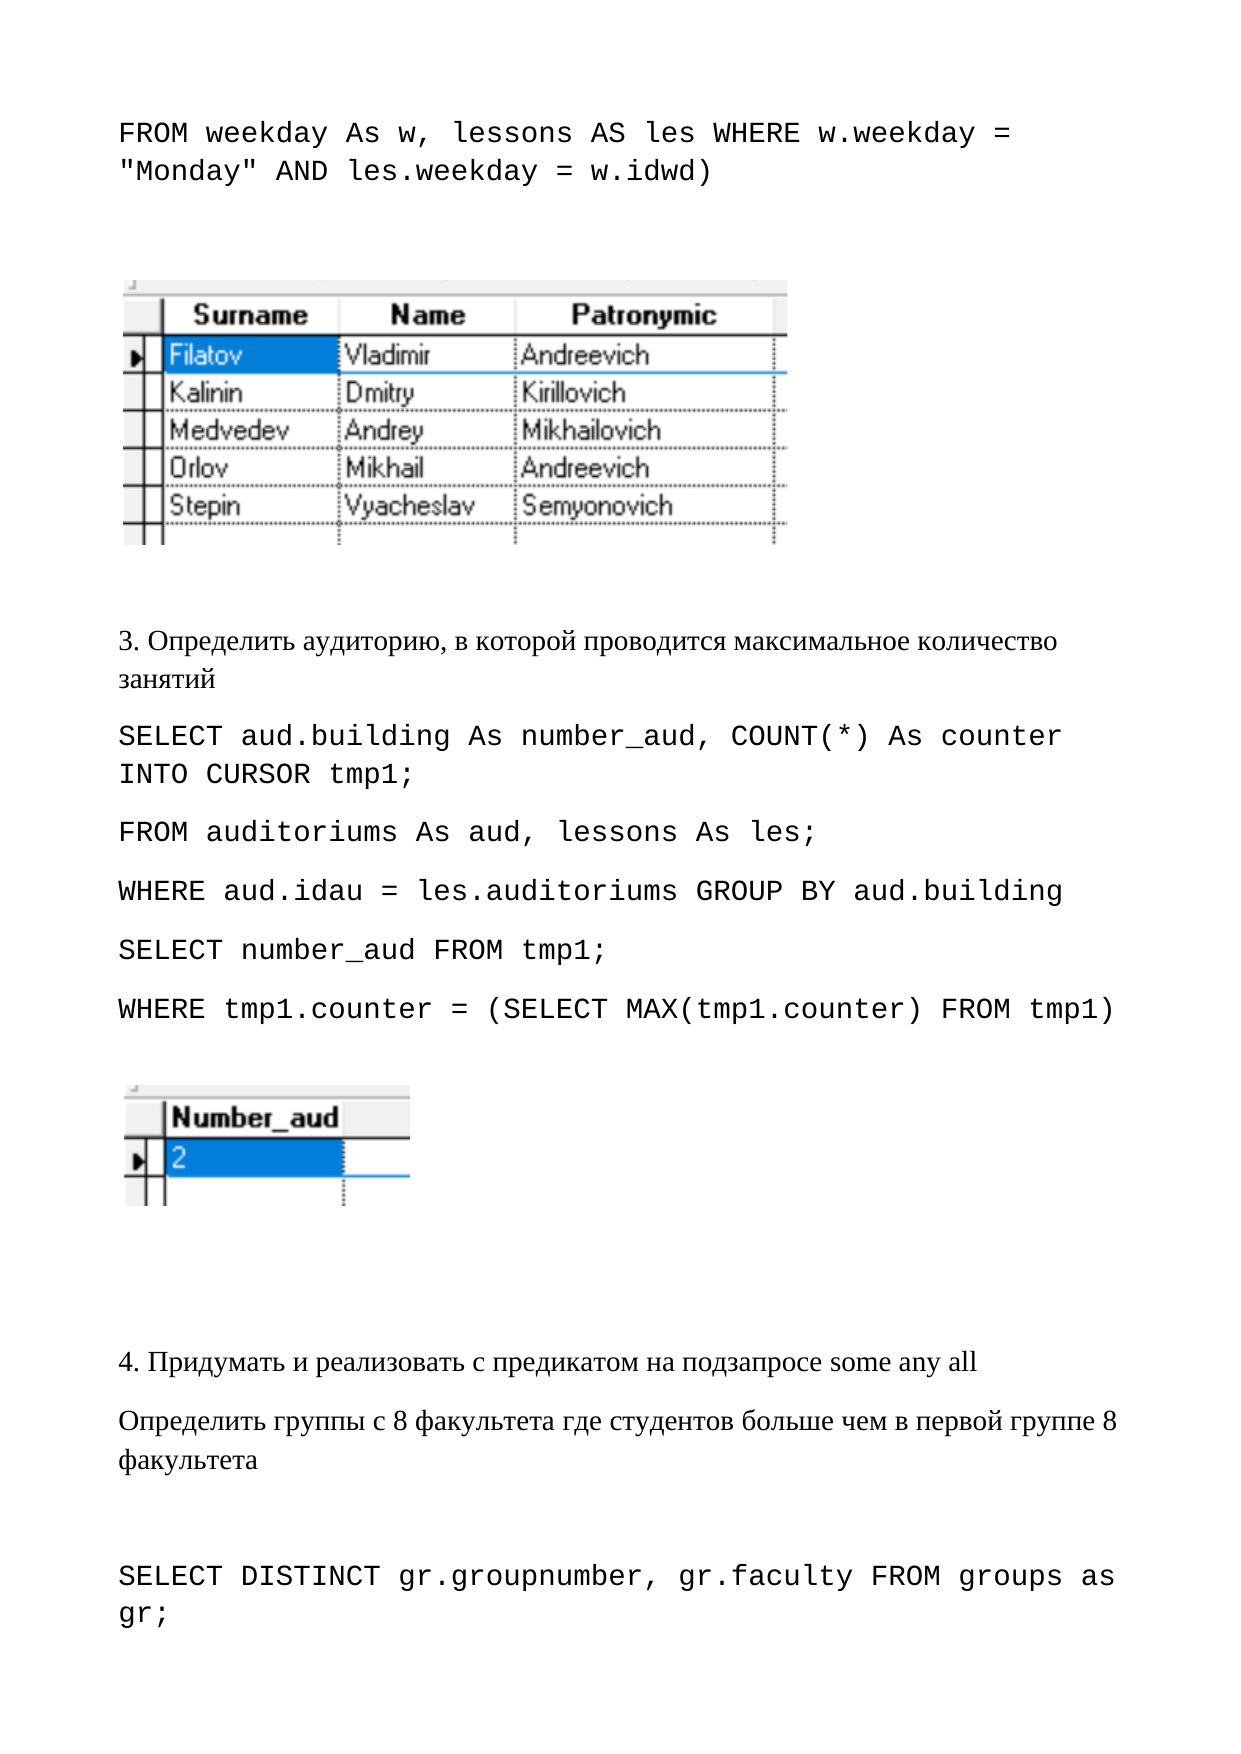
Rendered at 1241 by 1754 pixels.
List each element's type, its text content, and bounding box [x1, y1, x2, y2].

text 3. Определить аудиторию, в которой проводится максимальное количество занятий [118, 623, 1122, 695]
text SELECT DISTINCT gr.groupnumber, gr.faculty FROM groups as gr; [118, 1561, 1122, 1632]
text SELECT aud.building As number_aud, COUNT(*) As counter INTO CURSOR tmp1; [118, 721, 1122, 792]
text WHERE tmp1.counter = (SELECT MAX(tmp1.counter) FROM tmp1) [118, 994, 1122, 1027]
text FROM weekday As w, lessons AS les WHERE w.weekday = "Monday" AND les.weekday = w.idwd) [118, 118, 1122, 189]
text WHERE aud.idau = les.auditoriums GROUP BY aud.building [118, 876, 1122, 909]
text Определить группы с 8 факультета где студентов больше чем в первой группе 8 факультета [118, 1403, 1122, 1475]
picture [122, 280, 788, 545]
text 4. Придумать и реализовать с предикатом на подзапросе some any all [118, 1344, 1122, 1377]
text SELECT number_aud FROM tmp1; [118, 935, 1122, 968]
picture [124, 1085, 410, 1206]
text FROM auditoriums As aud, lessons As les; [118, 818, 1122, 851]
